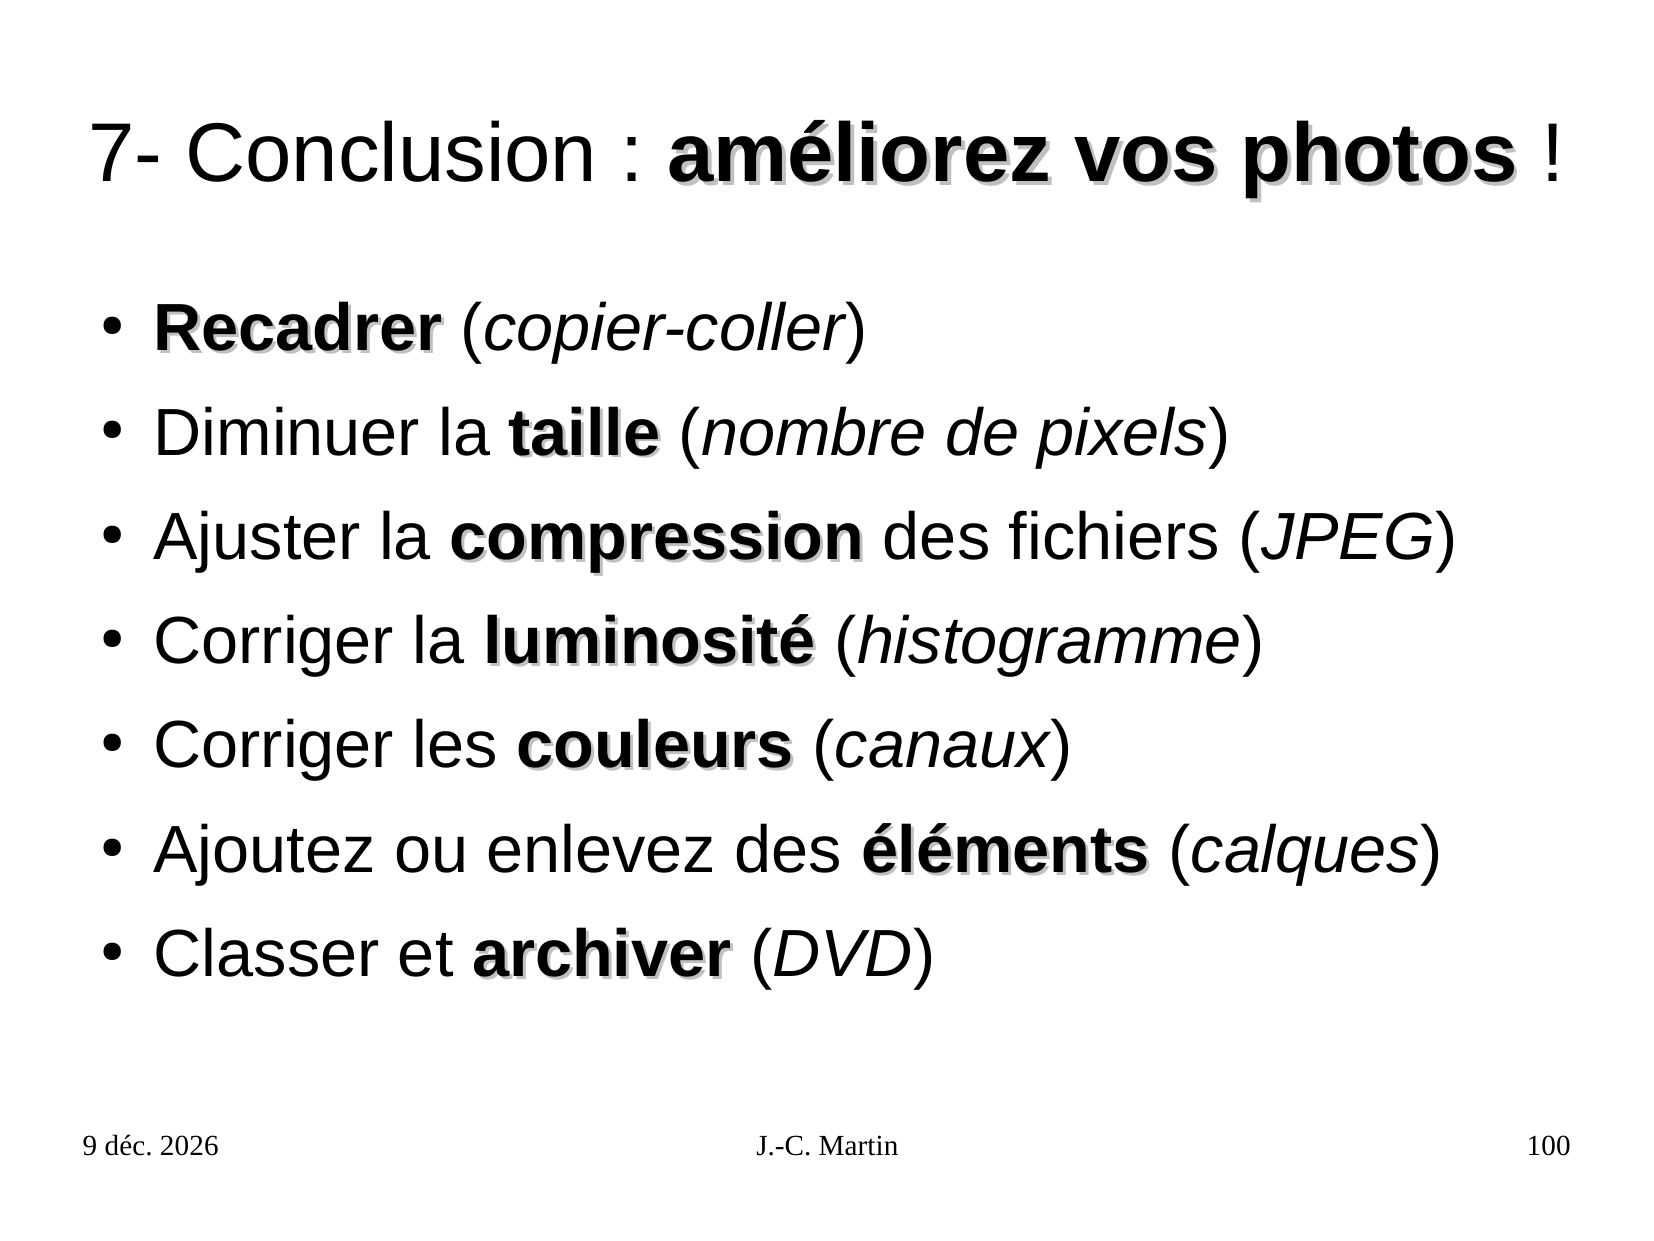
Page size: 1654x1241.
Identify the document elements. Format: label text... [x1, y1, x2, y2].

list Recadrer (copier-coller) Diminuer la taille (nombre de pixels) Ajuster la compression des fichiers (JPEG) Corriger la luminosité (histogramme) Corriger les couleurs (canaux) Ajoutez ou enlevez des éléments (calques) Classer et archiver (DVD) [82, 290, 1571, 1010]
title 7- Conclusion : améliorez vos photos ! [82, 49, 1571, 257]
